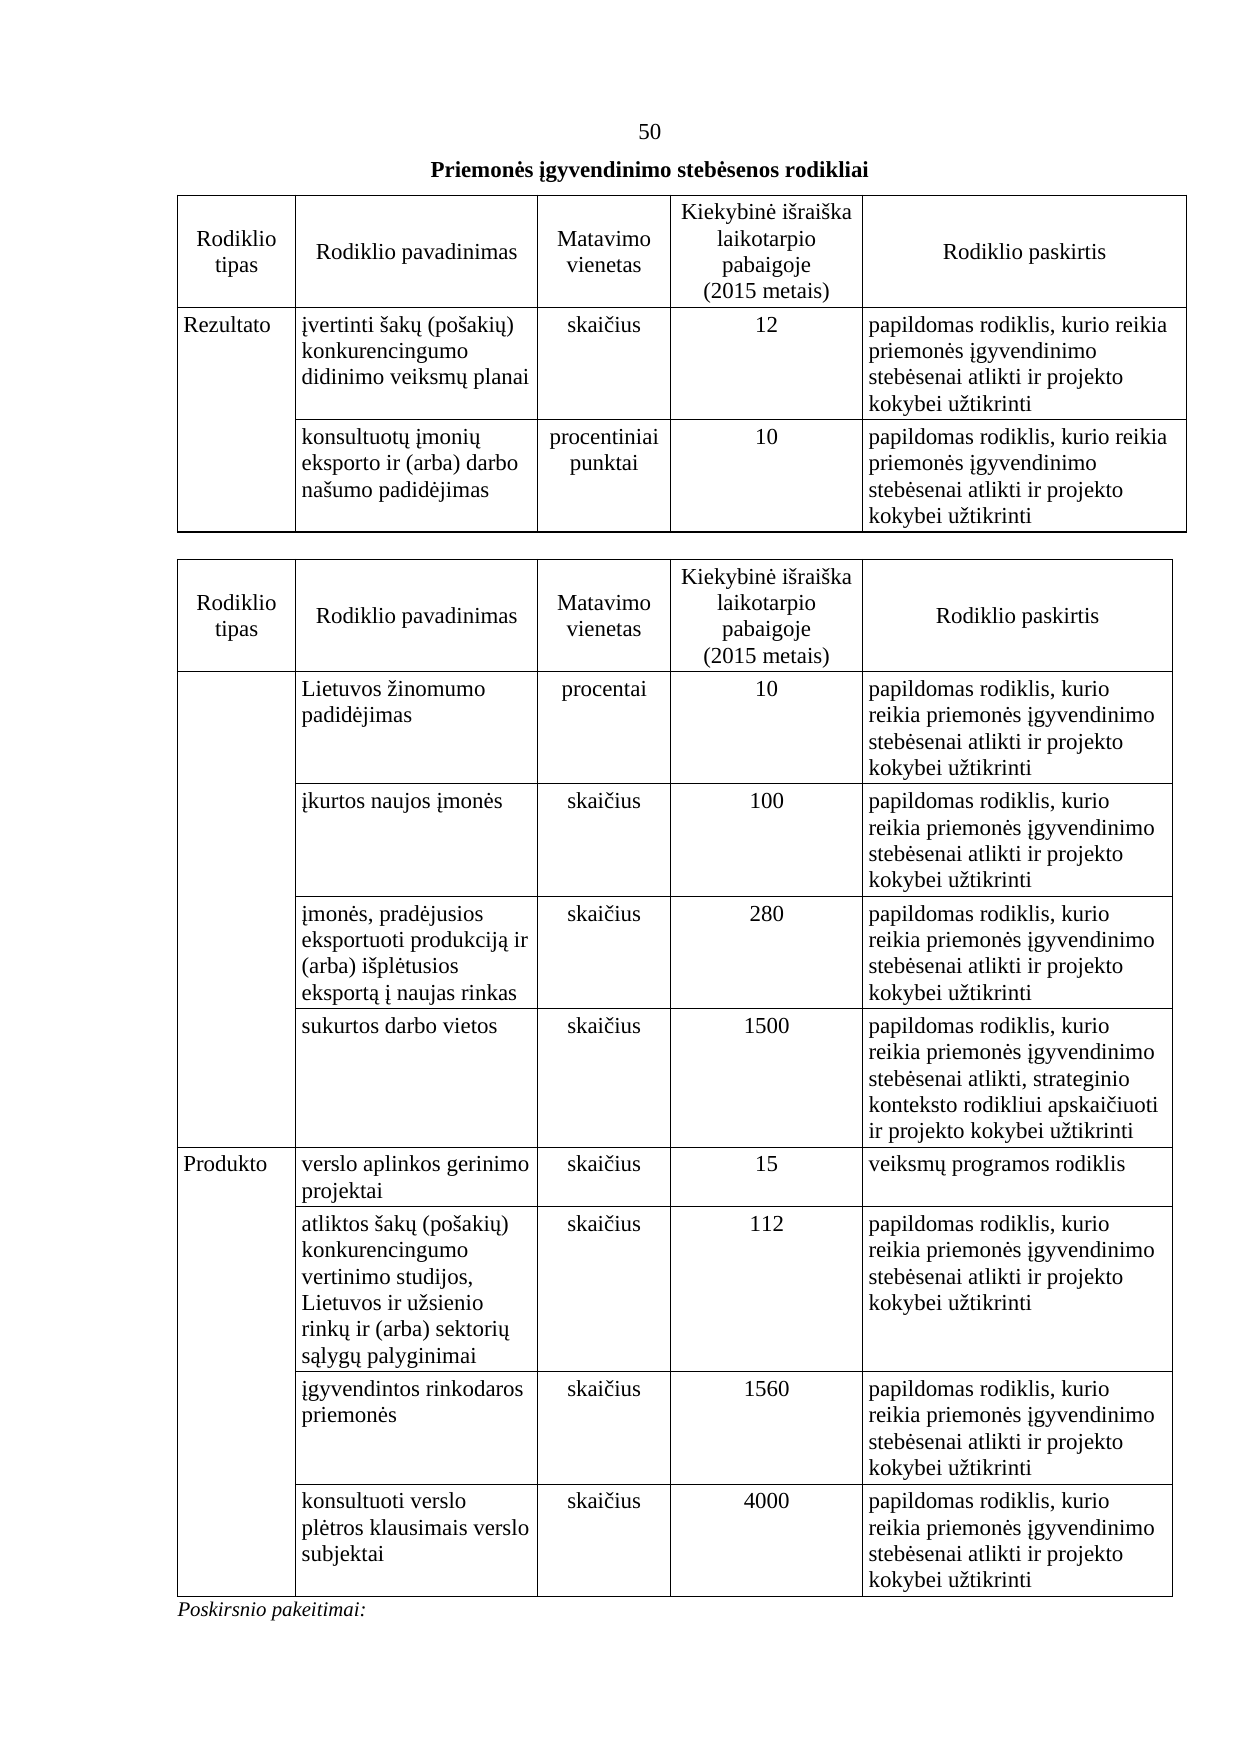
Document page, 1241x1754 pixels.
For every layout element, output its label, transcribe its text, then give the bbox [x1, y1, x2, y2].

table_cell skaičius [538, 1009, 670, 1147]
table_cell įgyvendintos rinkodaros priemonės [296, 1372, 537, 1483]
table_cell Lietuvos žinomumo padidėjimas [296, 672, 537, 783]
table_cell skaičius [538, 1148, 670, 1206]
table_cell 10 [671, 420, 862, 531]
table_cell papildomas rodiklis, kurio reikia priemonės įgyvendinimo stebėsenai atlikti ir projekto kokybei užtikrinti [863, 1372, 1172, 1483]
table_cell Produkto [178, 1148, 295, 1596]
table_header Matavimo vienetas [538, 196, 670, 307]
table_header Rodiklio paskirtis [863, 560, 1172, 671]
table_cell papildomas rodiklis, kurio reikia priemonės įgyvendinimo stebėsenai atlikti ir projekto kokybei užtikrinti [863, 1485, 1172, 1596]
table_header Matavimo vienetas [538, 560, 670, 671]
table_header Rodiklio pavadinimas [296, 560, 537, 671]
table_cell įvertinti šakų (pošakių) konkurencingumo didinimo veiksmų planai [296, 308, 537, 419]
table_cell verslo aplinkos gerinimo projektai [296, 1148, 537, 1206]
table_cell 10 [671, 672, 862, 783]
table_cell skaičius [538, 308, 670, 419]
table_cell [178, 896, 295, 1008]
table_cell [178, 1008, 295, 1147]
table_cell 1500 [671, 1009, 862, 1147]
table_cell procentai [538, 672, 670, 783]
table_cell skaičius [538, 897, 670, 1008]
table_cell [178, 419, 295, 531]
table_header Rodiklio tipas [178, 560, 295, 671]
table_header Kiekybinė išraiška laikotarpio pabaigoje (2015 metais) [671, 560, 862, 671]
table_cell papildomas rodiklis, kurio reikia priemonės įgyvendinimo stebėsenai atlikti ir projekto kokybei užtikrinti [863, 672, 1172, 783]
table_cell 12 [671, 308, 862, 419]
table_cell atliktos šakų (pošakių) konkurencingumo vertinimo studijos, Lietuvos ir užsienio rinkų ir (arba) sektorių sąlygų palyginimai [296, 1207, 537, 1371]
table_cell skaičius [538, 1207, 670, 1371]
table_cell Rezultato [178, 308, 295, 419]
table_header Kiekybinė išraiška laikotarpio pabaigoje (2015 metais) [671, 196, 862, 307]
table_cell įmonės, pradėjusios eksportuoti produkciją ir (arba) išplėtusios eksportą į naujas rinkas [296, 897, 537, 1008]
table_cell skaičius [538, 1372, 670, 1483]
table_cell 1560 [671, 1372, 862, 1483]
table_cell procentiniai punktai [538, 420, 670, 531]
table_cell papildomas rodiklis, kurio reikia priemonės įgyvendinimo stebėsenai atlikti, strateginio konteksto rodikliui apskaičiuoti ir projekto kokybei užtikrinti [863, 1009, 1172, 1147]
table_cell 112 [671, 1207, 862, 1371]
table_cell [178, 783, 295, 896]
table_cell sukurtos darbo vietos [296, 1009, 537, 1147]
table_cell įkurtos naujos įmonės [296, 784, 537, 896]
table_cell skaičius [538, 1485, 670, 1596]
table_cell konsultuoti verslo plėtros klausimais verslo subjektai [296, 1485, 537, 1596]
table_cell 280 [671, 897, 862, 1008]
table_header Rodiklio tipas [178, 196, 295, 307]
text Poskirsnio pakeitimai: [177, 1597, 1122, 1621]
table_cell 4000 [671, 1485, 862, 1596]
table_cell veiksmų programos rodiklis [863, 1148, 1172, 1206]
table_cell [178, 672, 295, 783]
text Priemonės įgyvendinimo stebėsenos rodikliai [177, 156, 1122, 182]
table_cell papildomas rodiklis, kurio reikia priemonės įgyvendinimo stebėsenai atlikti ir projekto kokybei užtikrinti [863, 308, 1186, 419]
table_cell 15 [671, 1148, 862, 1206]
table_cell skaičius [538, 784, 670, 896]
table_cell papildomas rodiklis, kurio reikia priemonės įgyvendinimo stebėsenai atlikti ir projekto kokybei užtikrinti [863, 420, 1186, 531]
table_cell 100 [671, 784, 862, 896]
table_cell papildomas rodiklis, kurio reikia priemonės įgyvendinimo stebėsenai atlikti ir projekto kokybei užtikrinti [863, 1207, 1172, 1371]
table_header Rodiklio pavadinimas [296, 196, 537, 307]
table_cell konsultuotų įmonių eksporto ir (arba) darbo našumo padidėjimas [296, 420, 537, 531]
table_cell papildomas rodiklis, kurio reikia priemonės įgyvendinimo stebėsenai atlikti ir projekto kokybei užtikrinti [863, 897, 1172, 1008]
table_header Rodiklio paskirtis [863, 196, 1186, 307]
table_cell papildomas rodiklis, kurio reikia priemonės įgyvendinimo stebėsenai atlikti ir projekto kokybei užtikrinti [863, 784, 1172, 896]
